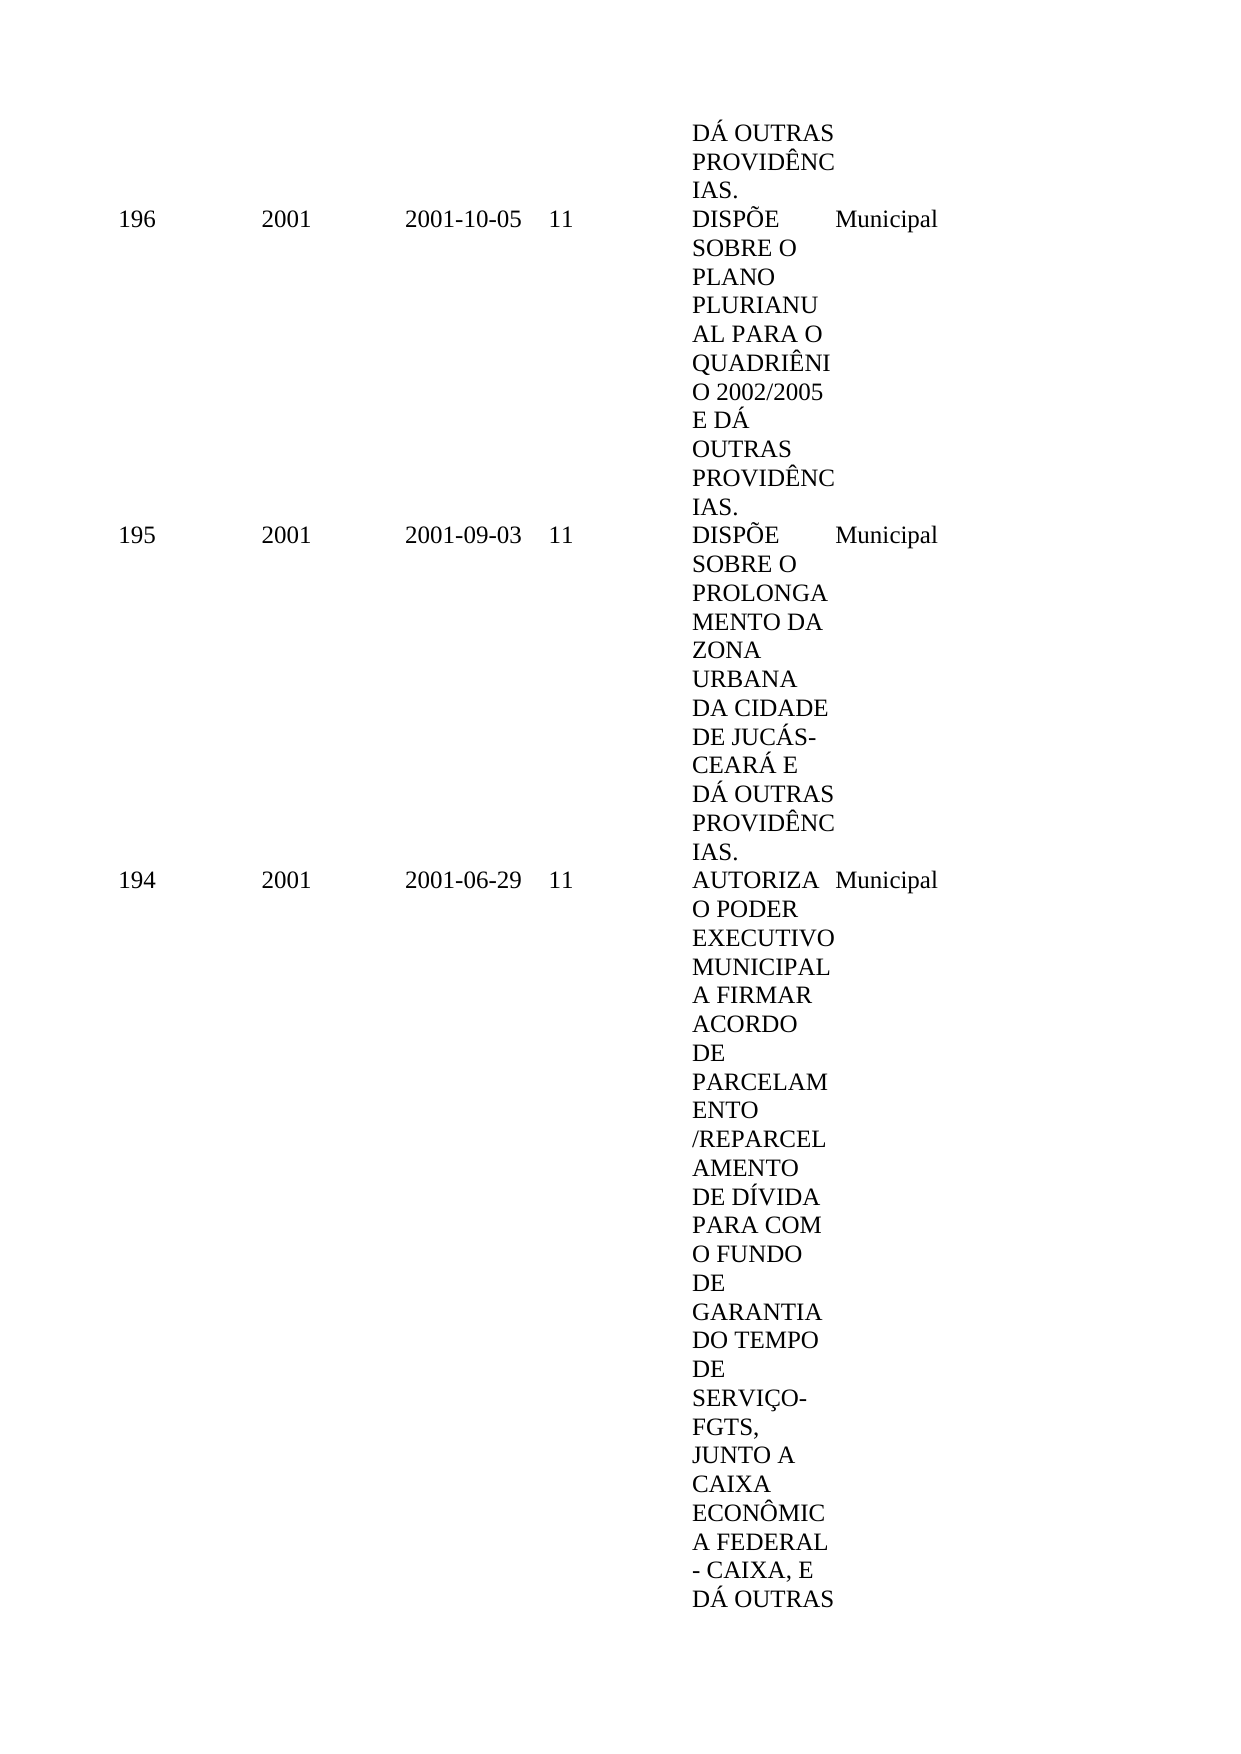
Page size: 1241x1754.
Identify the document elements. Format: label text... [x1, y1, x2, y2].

table_cell 2001-06-29 [405, 866, 548, 1613]
table_cell 2001 [261, 866, 405, 1613]
table_cell 11 [548, 866, 692, 1613]
table_cell [979, 521, 1122, 866]
table_cell 196 [118, 204, 261, 521]
table_cell DISPÕE SOBRE O PROLONGAMENTO DA ZONA URBANA DA CIDADE DE JUCÁS-CEARÁ E DÁ OUTRAS PROVIDÊNCIAS. [692, 521, 835, 866]
table_cell [261, 118, 405, 204]
table_cell [548, 118, 692, 204]
table_cell DISPÕE SOBRE O PLANO PLURIANUAL PARA O QUADRIÊNIO 2002/2005 E DÁ OUTRAS PROVIDÊNCIAS. [692, 204, 835, 521]
table_cell 2001-10-05 [405, 204, 548, 521]
table_cell [979, 866, 1122, 1613]
table_cell 11 [548, 204, 692, 521]
table_cell 194 [118, 866, 261, 1613]
table_cell DÁ OUTRAS PROVIDÊNCIAS. [692, 118, 835, 204]
table_cell AUTORIZA O PODER EXECUTIVO MUNICIPAL A FIRMAR ACORDO DE PARCELAMENTO /REPARCELAMENTO DE DÍVIDA PARA COM O FUNDO DE GARANTIA DO TEMPO DE SERVIÇO-FGTS, JUNTO A CAIXA ECONÔMICA FEDERAL - CAIXA, E DÁ OUTRAS [692, 866, 835, 1613]
table_cell 11 [548, 521, 692, 866]
table_cell [405, 118, 548, 204]
table_cell 2001 [261, 204, 405, 521]
table_cell Municipal [835, 866, 979, 1613]
table_cell Municipal [835, 521, 979, 866]
table_cell 2001 [261, 521, 405, 866]
table_cell [979, 204, 1122, 521]
table_cell [118, 118, 261, 204]
table_cell [979, 118, 1122, 204]
table_cell 195 [118, 521, 261, 866]
table_cell 2001-09-03 [405, 521, 548, 866]
table_cell [835, 118, 979, 204]
table_cell Municipal [835, 204, 979, 521]
